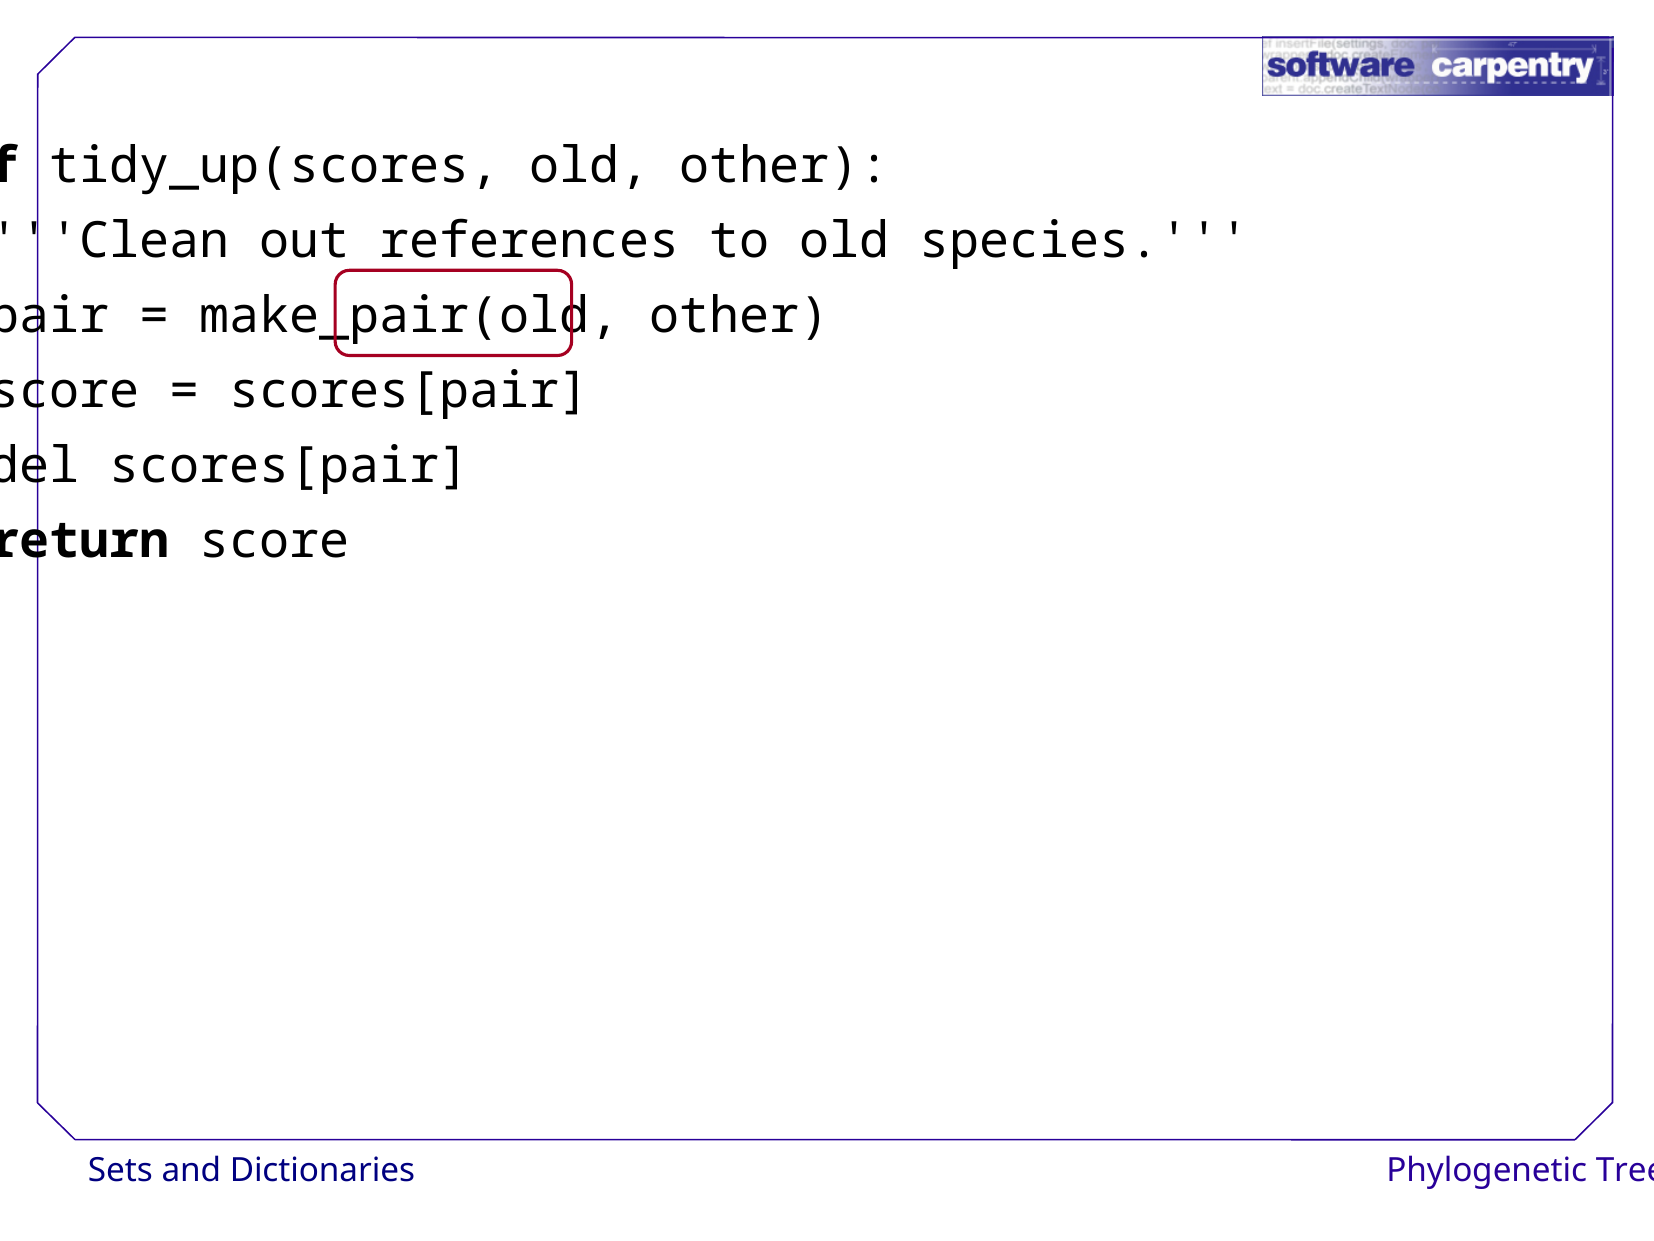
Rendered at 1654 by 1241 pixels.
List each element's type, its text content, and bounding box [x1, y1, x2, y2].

picture [1262, 36, 1614, 96]
text_box def tidy_up(scores, old, other): '''Clean out references to old species.''' pair = make_pair(old, other) score = scores[pair] del scores[pair] return score [0, 109, 1415, 576]
